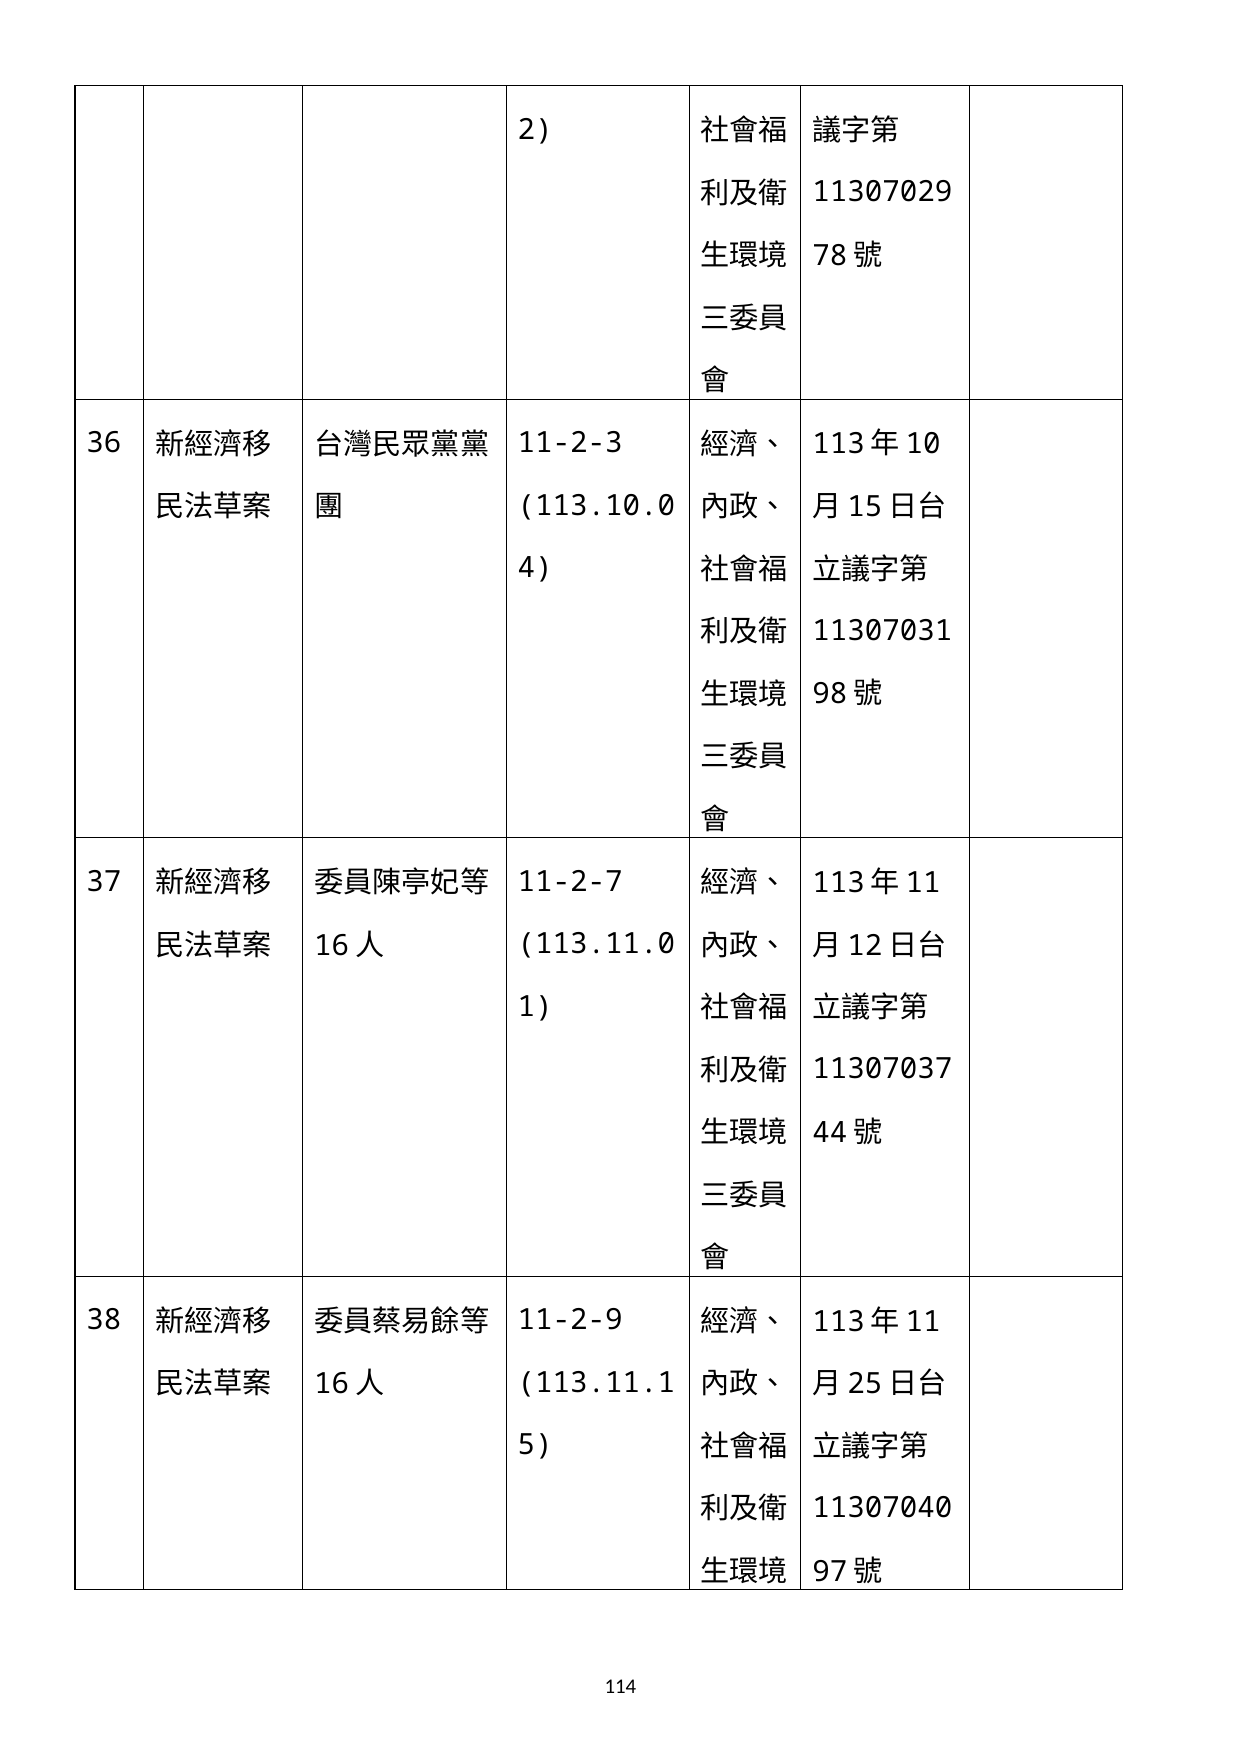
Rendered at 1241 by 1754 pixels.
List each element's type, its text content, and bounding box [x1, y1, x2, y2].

table_cell 新經濟移民法草案 [144, 1277, 302, 1589]
table_cell 委員陳亭妃等16人 [303, 838, 506, 1276]
table_cell [970, 838, 1122, 1276]
table_cell 台灣民眾黨黨團 [303, 400, 506, 837]
table_cell 經濟、內政、社會福利及衛生環境三委員會 [690, 400, 800, 837]
table_cell 新經濟移民法草案 [144, 838, 302, 1276]
table_cell 113年10月15日台立議字第1130703198號 [801, 400, 969, 837]
table_cell [970, 400, 1122, 837]
table_cell [970, 86, 1122, 399]
table_cell [303, 86, 506, 399]
table_cell 38 [76, 1277, 143, 1589]
table_cell 經濟、內政、社會福利及衛生環境 [690, 1277, 800, 1589]
table_cell 2) [507, 86, 689, 399]
table_cell 11-2-9 (113.11.15) [507, 1277, 689, 1589]
table_cell 113年11月12日台立議字第1130703744號 [801, 838, 969, 1276]
table_cell 新經濟移民法草案 [144, 400, 302, 837]
table_cell 11-2-7 (113.11.01) [507, 838, 689, 1276]
table_cell 委員蔡易餘等16人 [303, 1277, 506, 1589]
table_cell 113年11月25日台立議字第1130704097號 [801, 1277, 969, 1589]
table_cell [144, 86, 302, 399]
table_cell 37 [76, 838, 143, 1276]
table_cell [970, 1277, 1122, 1589]
table_cell 議字第1130702978號 [801, 86, 969, 399]
table_cell 社會福利及衛生環境三委員會 [690, 86, 800, 399]
table_cell [76, 86, 143, 399]
table_cell 11-2-3 (113.10.04) [507, 400, 689, 837]
table_cell 經濟、內政、社會福利及衛生環境三委員會 [690, 838, 800, 1276]
table_cell 36 [76, 400, 143, 837]
